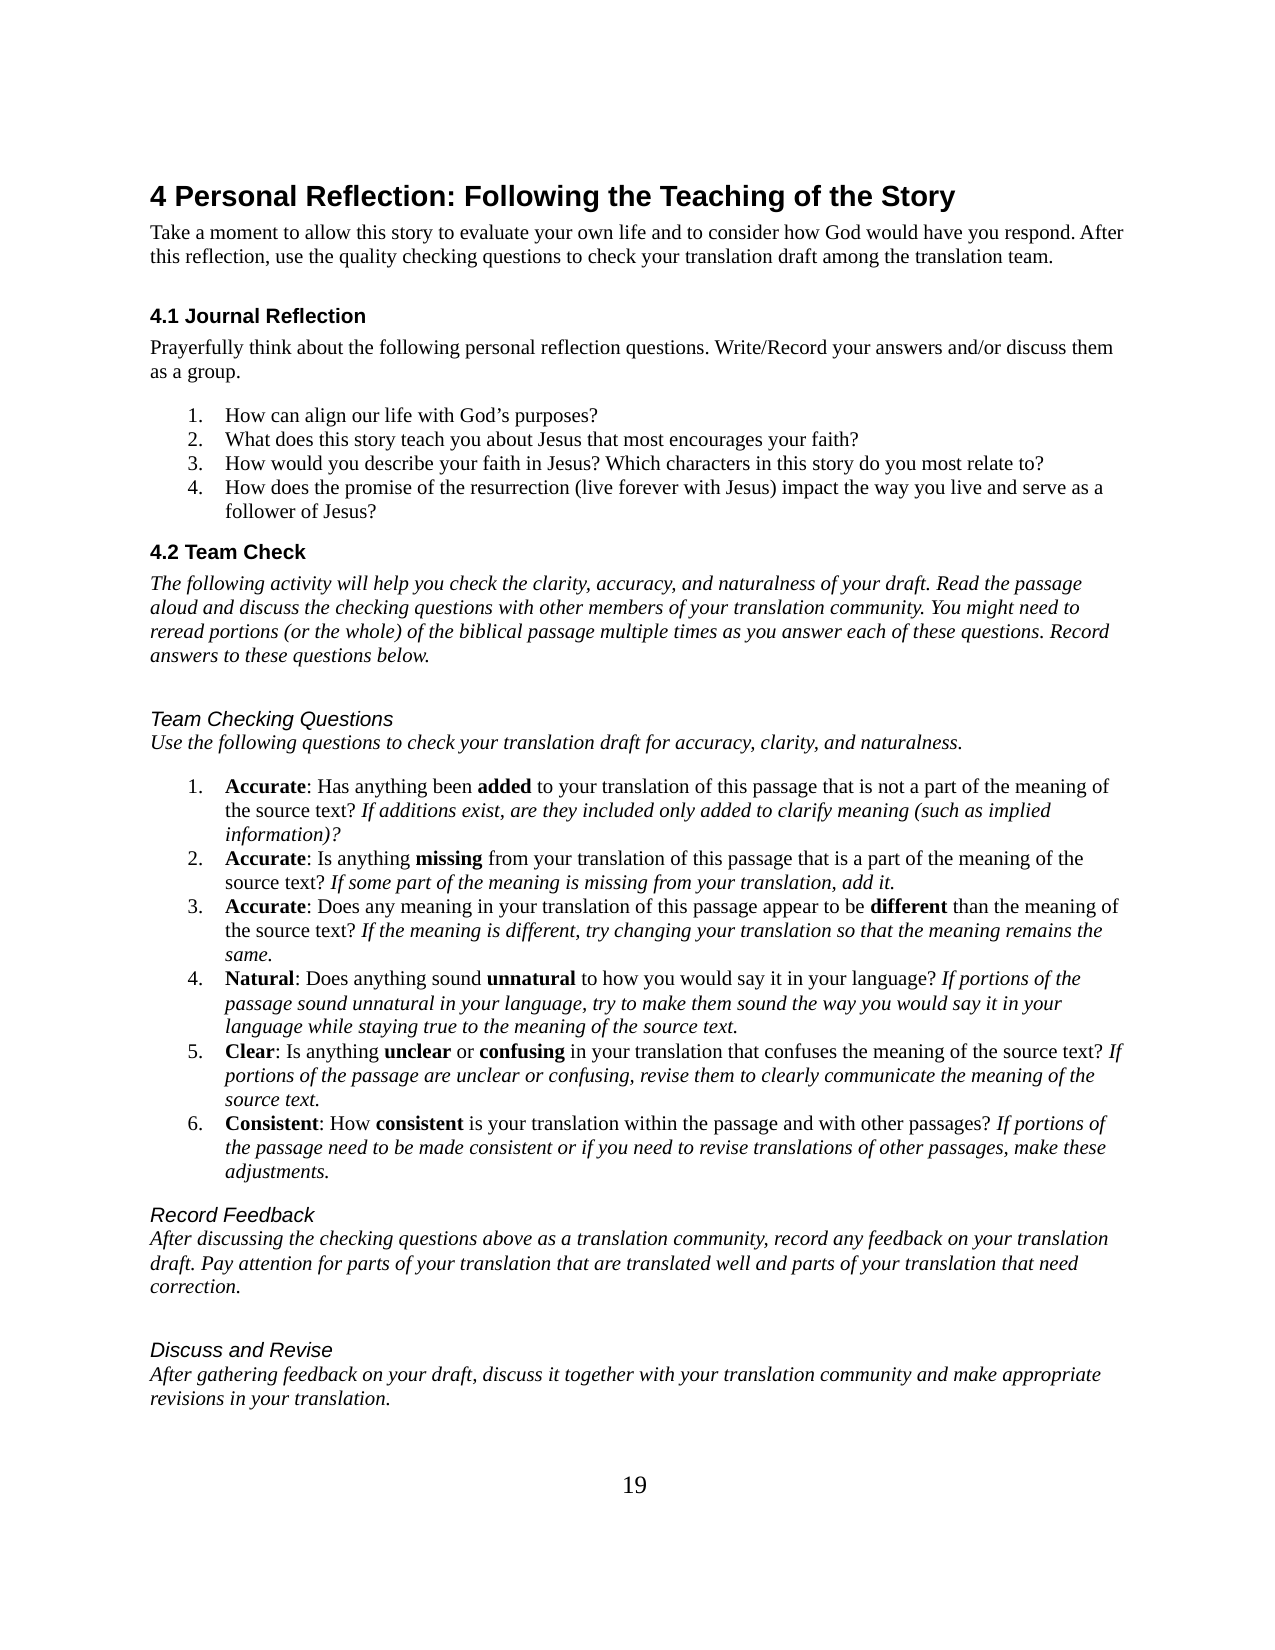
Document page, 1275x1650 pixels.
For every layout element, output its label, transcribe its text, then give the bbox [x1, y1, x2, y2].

subtitle Discuss and Revise [150, 1337, 1125, 1361]
text After discussing the checking questions above as a translation community, record any feedback on your translation draft. Pay attention for parts of your translation that are translated well and parts of your translation that need correction. [150, 1226, 1125, 1298]
list Accurate: Is anything missing from your translation of this passage that is a part of the meaning of the source text? If some part of the meaning is missing from your translation, add it. [187, 846, 1125, 894]
text The following activity will help you check the clarity, accuracy, and naturalness of your draft. Read the passage aloud and discuss the checking questions with other members of your translation community. You might need to reread portions (or the whole) of the biblical passage multiple times as you answer each of these questions. Record answers to these questions below. [150, 571, 1125, 667]
list Clear: Is anything unclear or confusing in your translation that confuses the meaning of the source text? If portions of the passage are unclear or confusing, revise them to clearly communicate the meaning of the source text. [187, 1038, 1125, 1111]
list Natural: Does anything sound unnatural to how you would say it in your language? If portions of the passage sound unnatural in your language, try to make them sound the way you would say it in your language while staying true to the meaning of the source text. [187, 966, 1125, 1038]
list Accurate: Has anything been added to your translation of this passage that is not a part of the meaning of the source text? If additions exist, are they included only added to clarify meaning (such as implied information)? [187, 774, 1125, 846]
list How would you describe your faith in Jesus? Which characters in this story do you most relate to? [187, 451, 1125, 475]
text After gathering feedback on your draft, discuss it together with your translation community and make appropriate revisions in your translation. [150, 1361, 1125, 1409]
subtitle 4.2 Team Check [150, 540, 1125, 564]
list What does this story teach you about Jesus that most encourages your faith? [187, 427, 1125, 451]
subtitle 4.1 Journal Reflection [150, 304, 1125, 328]
text Use the following questions to check your translation draft for accuracy, clarity, and naturalness. [150, 730, 1125, 754]
text Prayerfully think about the following personal reflection questions. Write/Record your answers and/or discuss them as a group. [150, 335, 1125, 383]
subtitle Team Checking Questions [150, 706, 1125, 730]
subtitle Record Feedback [150, 1202, 1125, 1226]
list Consistent: How consistent is your translation within the passage and with other passages? If portions of the passage need to be made consistent or if you need to revise translations of other passages, make these adjustments. [187, 1111, 1125, 1183]
list How does the promise of the resurrection (live forever with Jesus) impact the way you live and serve as a follower of Jesus? [187, 475, 1125, 523]
text Take a moment to allow this story to evaluate your own life and to consider how God would have you respond. After this reflection, use the quality checking questions to check your translation draft among the translation team. [150, 220, 1125, 268]
subtitle 4 Personal Reflection: Following the Teaching of the Story [150, 179, 1125, 212]
list Accurate: Does any meaning in your translation of this passage appear to be different than the meaning of the source text? If the meaning is different, try changing your translation so that the meaning remains the same. [187, 894, 1125, 966]
list How can align our life with God’s purposes? [187, 403, 1125, 427]
